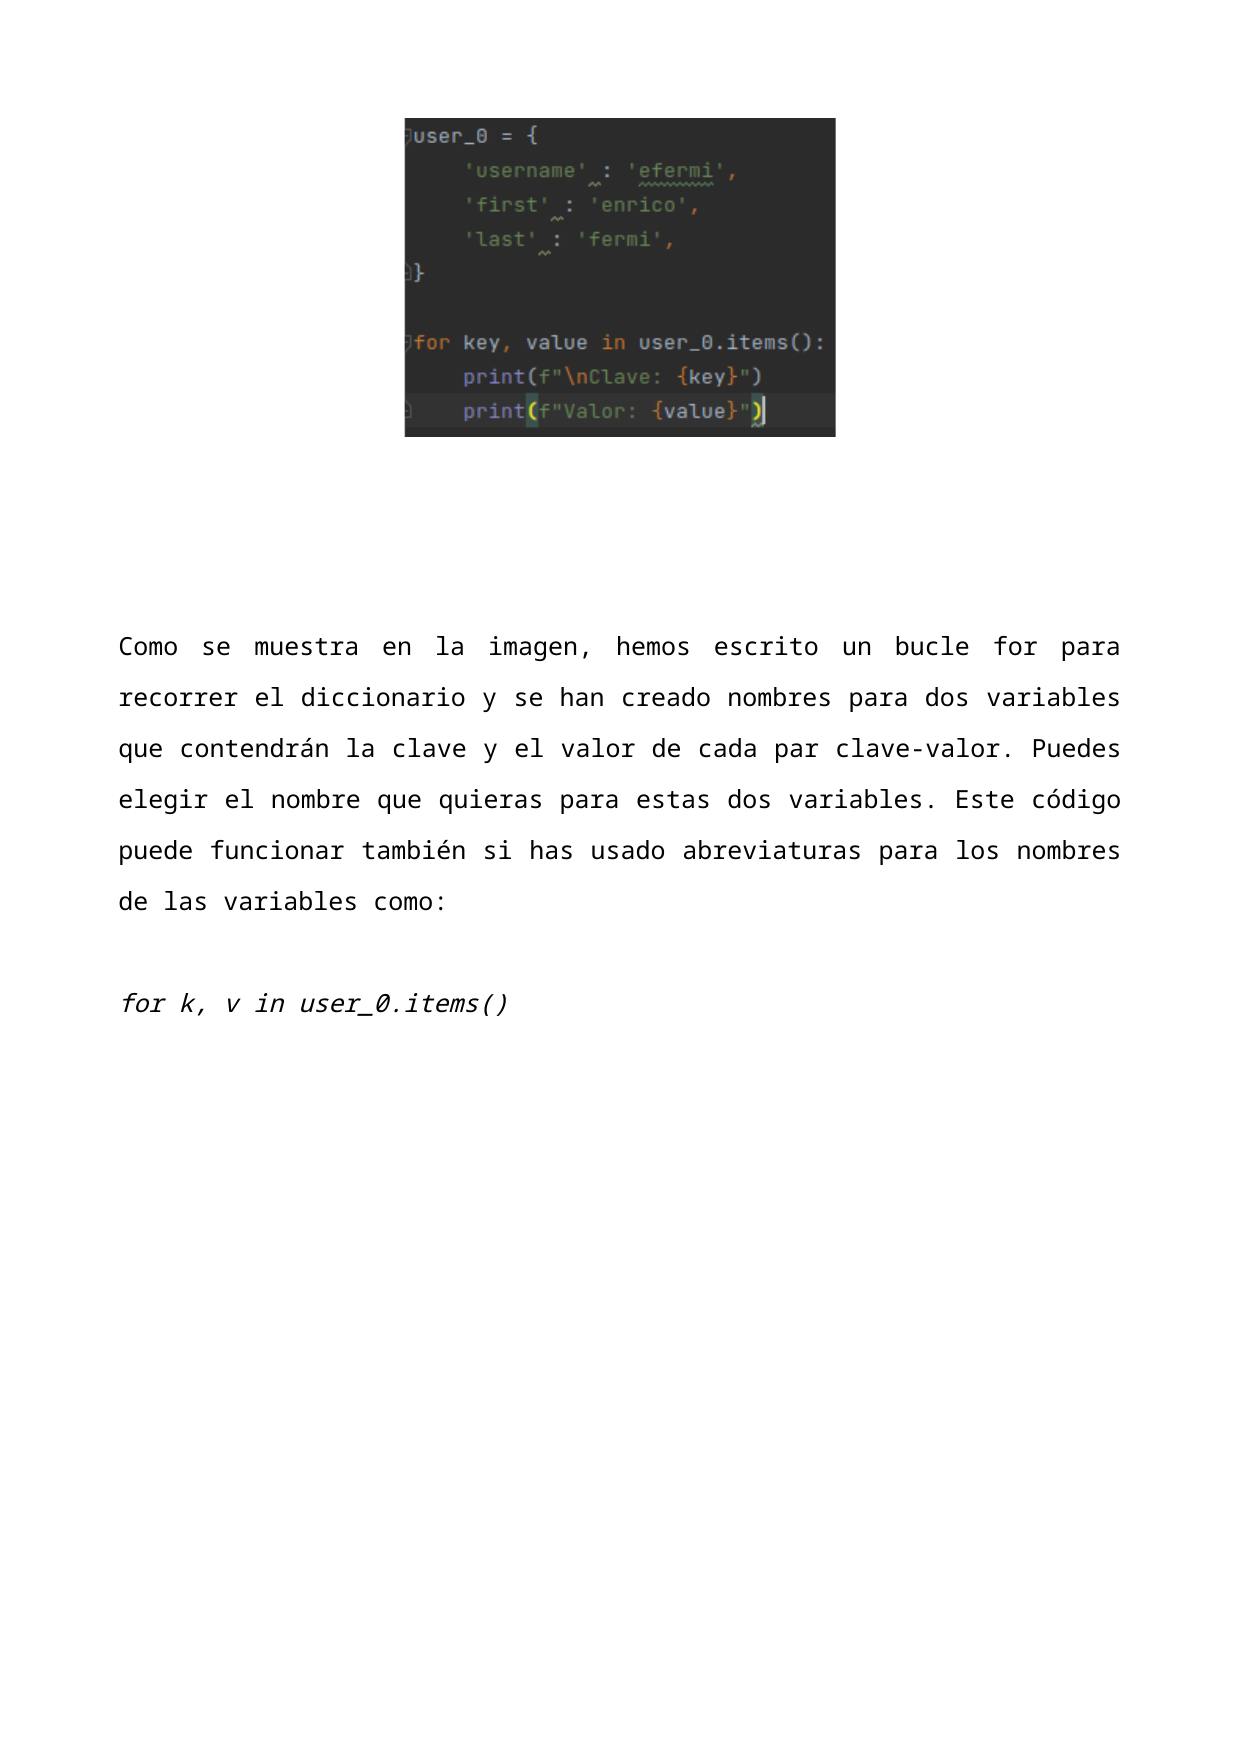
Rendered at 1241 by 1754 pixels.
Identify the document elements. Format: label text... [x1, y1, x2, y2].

picture [404, 118, 836, 437]
text Como se muestra en la imagen, hemos escrito un bucle for para recorrer el diccionario y se han creado nombres para dos variables que contendrán la clave y el valor de cada par clave-valor. Puedes elegir el nombre que quieras para estas dos variables. Este código puede funcionar también si has usado abreviaturas para los nombres de las variables como: [118, 628, 1122, 918]
text for k, v in user_0.items() [118, 986, 1122, 1020]
